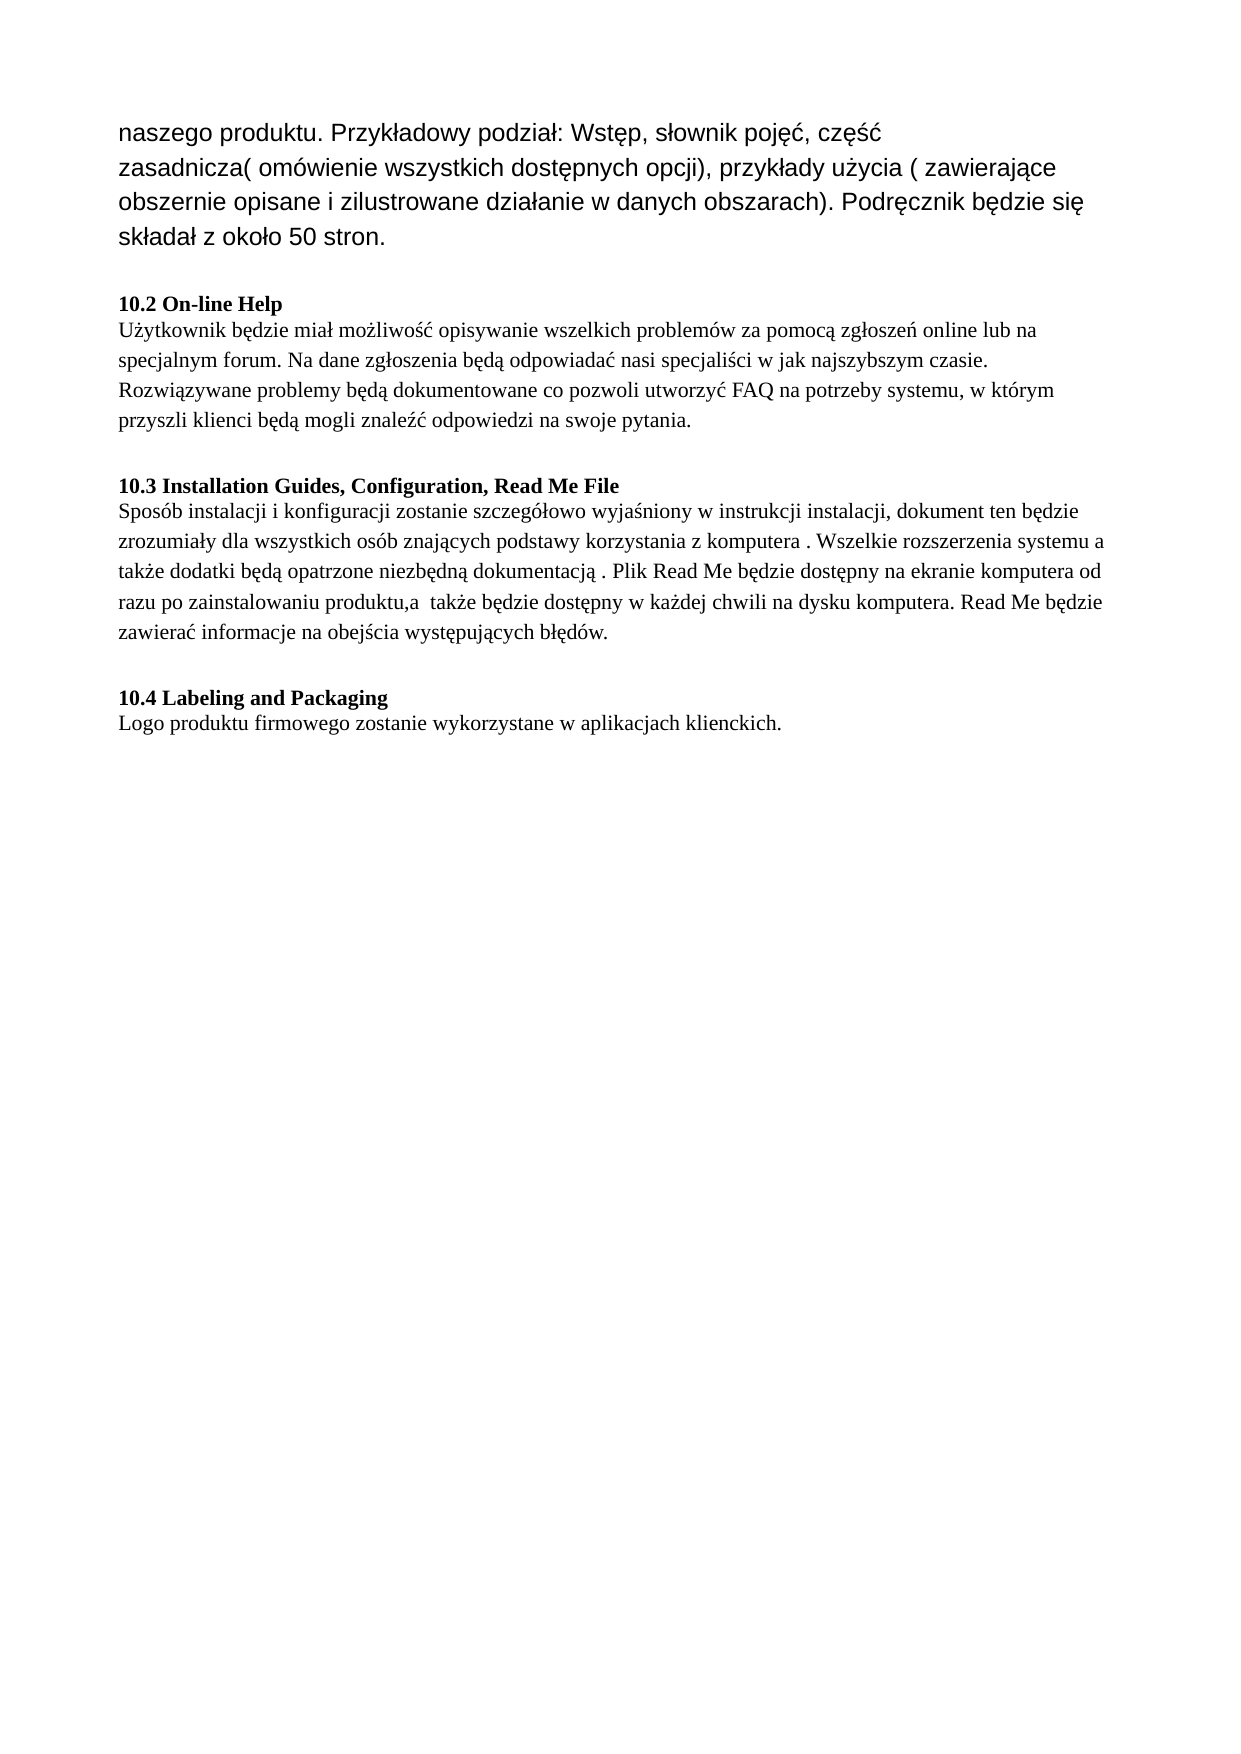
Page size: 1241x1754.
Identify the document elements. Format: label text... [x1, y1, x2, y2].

text Użytkownik będzie miał możliwość opisywanie wszelkich problemów za pomocą zgłoszeń online lub na specjalnym forum. Na dane zgłoszenia będą odpowiadać nasi specjaliści w jak najszybszym czasie. Rozwiązywane problemy będą dokumentowane co pozwoli utworzyć FAQ na potrzeby systemu, w którym przyszli klienci będą mogli znaleźć odpowiedzi na swoje pytania. [118, 317, 1122, 432]
text Logo produktu firmowego zostanie wykorzystane w aplikacjach klienckich. [118, 710, 1122, 735]
subtitle 10.3 Installation Guides, Configuration, Read Me File [118, 473, 1122, 498]
text naszego produktu. Przykładowy podział: Wstęp, słownik pojęć, część zasadnicza( omówienie wszystkich dostępnych opcji), przykłady użycia ( zawierające obszernie opisane i zilustrowane działanie w danych obszarach). Podręcznik będzie się składał z około 50 stron. [118, 118, 1122, 250]
text Sposób instalacji i konfiguracji zostanie szczegółowo wyjaśniony w instrukcji instalacji, dokument ten będzie zrozumiały dla wszystkich osób znających podstawy korzystania z komputera . Wszelkie rozszerzenia systemu a także dodatki będą opatrzone niezbędną dokumentacją . Plik Read Me będzie dostępny na ekranie komputera od razu po zainstalowaniu produktu,a także będzie dostępny w każdej chwili na dysku komputera. Read Me będzie zawierać informacje na obejścia występujących błędów. [118, 498, 1122, 644]
subtitle 10.2 On-line Help [118, 291, 1122, 317]
subtitle 10.4 Labeling and Packaging [118, 684, 1122, 710]
